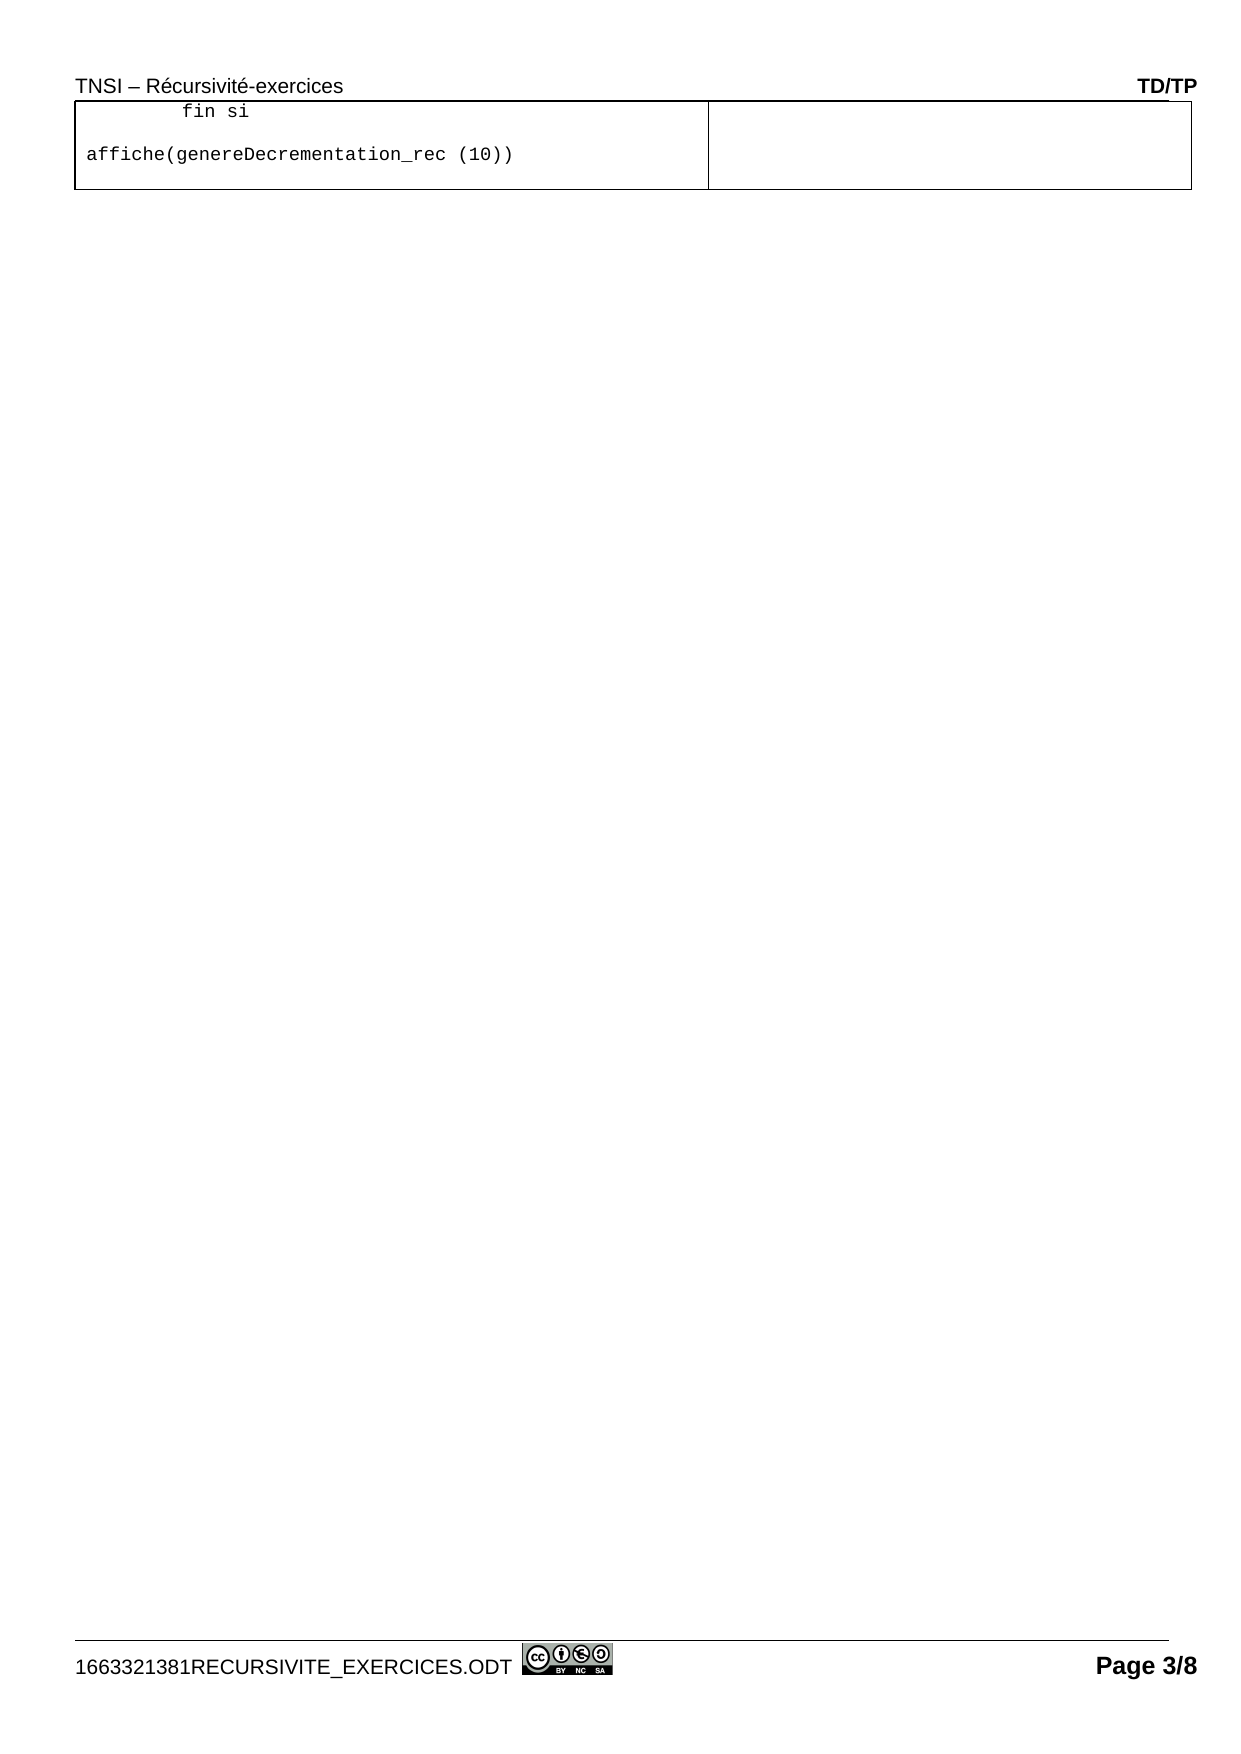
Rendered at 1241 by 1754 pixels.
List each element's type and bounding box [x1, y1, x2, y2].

table_cell [709, 102, 1191, 189]
picture [522, 1643, 613, 1675]
